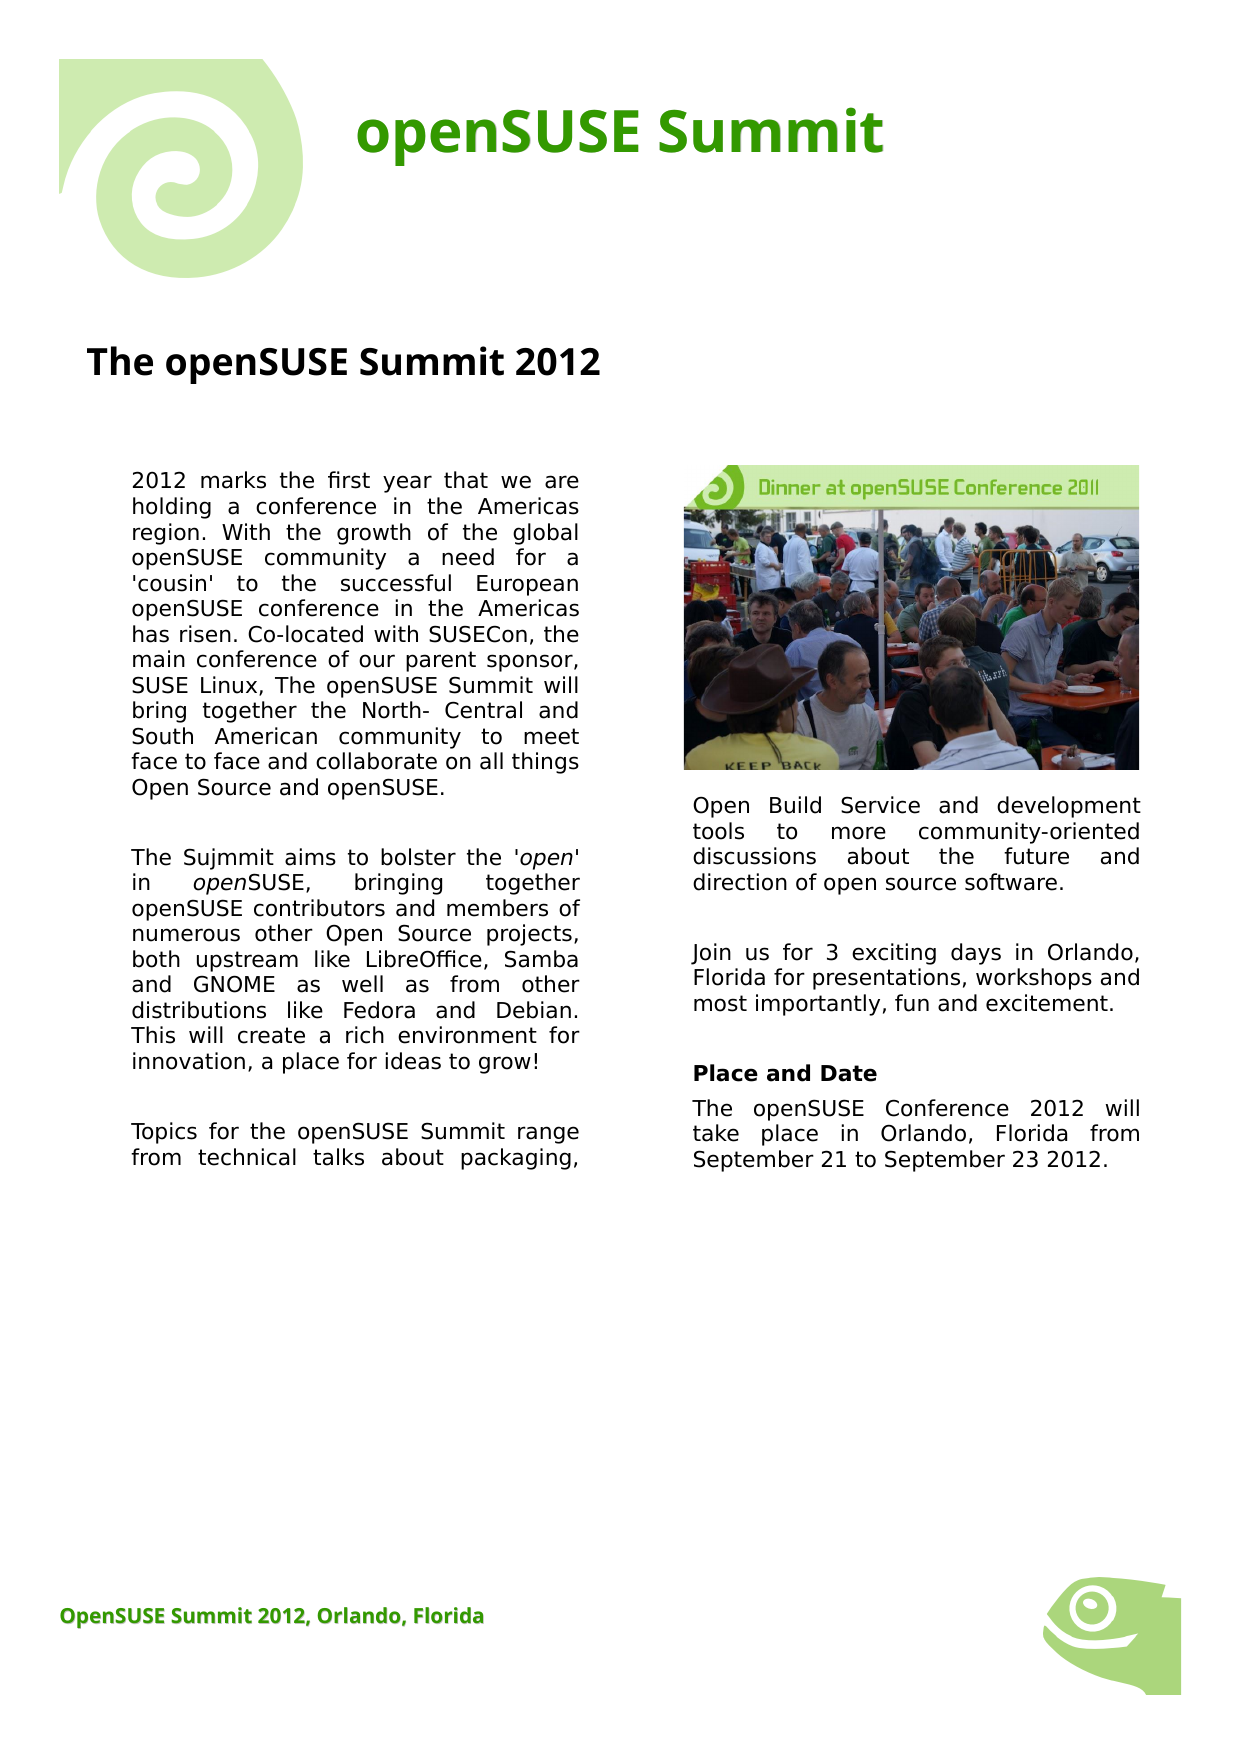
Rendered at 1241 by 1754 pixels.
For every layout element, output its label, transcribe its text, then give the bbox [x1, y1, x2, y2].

text 2012 marks the first year that we are holding a conference in the Americas region. With the growth of the global openSUSE community a need for a 'cousin' to the successful European openSUSE conference in the Americas has risen. Co-located with SUSECon, the main conference of our parent sponsor, SUSE Linux, The openSUSE Summit will bring together the North- Central and South American community to meet face to face and collaborate on all things Open Source and openSUSE. [131, 469, 580, 800]
text Topics for the openSUSE Summit range from technical talks about packaging, [131, 1119, 580, 1170]
subtitle The openSUSE Summit 2012 [86, 335, 1181, 386]
text Open Build Service and development tools to more community-oriented discussions about the future and direction of open source software. [692, 426, 1141, 895]
picture [683, 465, 1140, 770]
picture [749, 1570, 1182, 1695]
text The Sujmmit aims to bolster the 'open' in openSUSE, bringing together openSUSE contributors and members of numerous other Open Source projects, both upstream like LibreOffice, Samba and GNOME as well as from other distributions like Fedora and Debian. This will create a rich environment for innovation, a place for ideas to grow! [131, 845, 580, 1074]
text Place and Date [692, 1061, 1141, 1086]
picture [59, 59, 819, 311]
text The openSUSE Conference 2012 will take place in Orlando, Florida from September 21 to September 23 2012. [692, 1096, 1141, 1172]
text Join us for 3 exciting days in Orlando, Florida for presentations, workshops and most importantly, fun and excitement. [692, 940, 1141, 1016]
